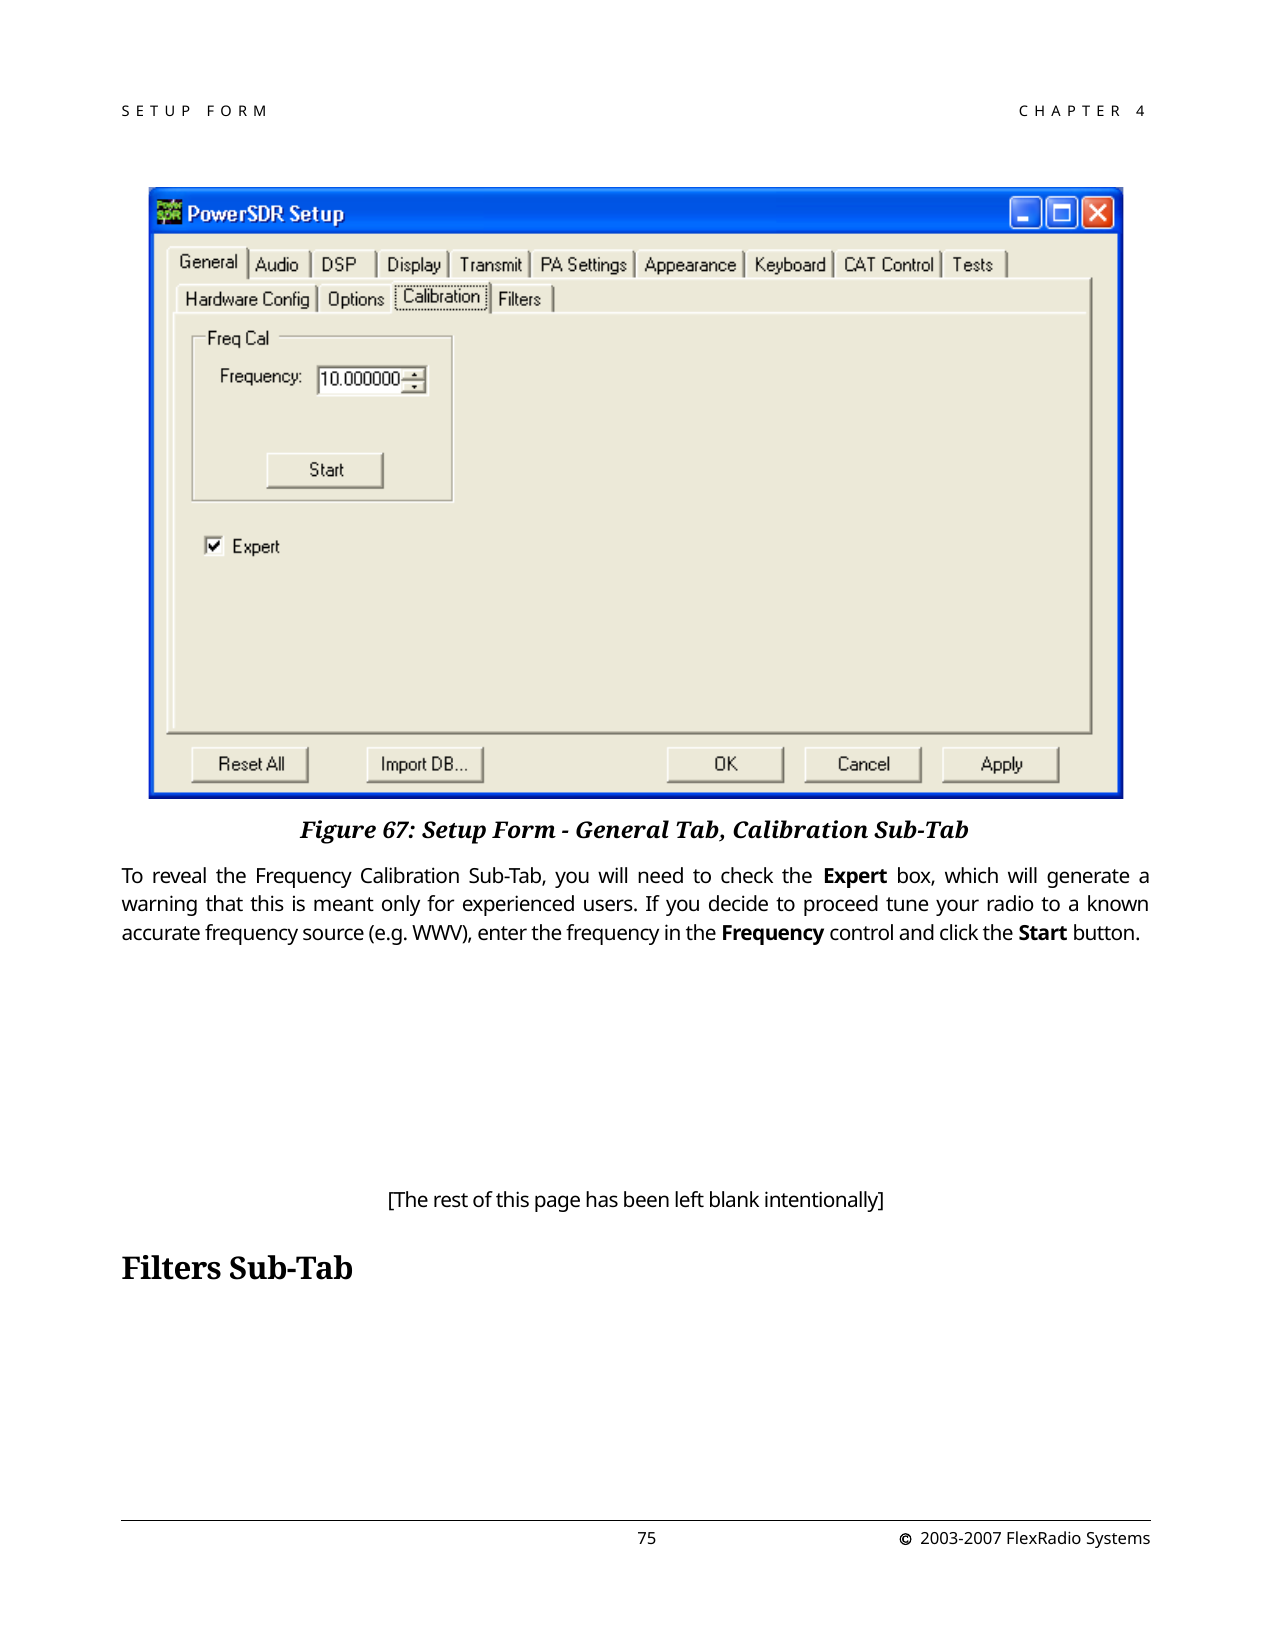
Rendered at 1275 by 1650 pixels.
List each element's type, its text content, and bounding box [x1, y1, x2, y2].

text To reveal the Frequency Calibration Sub-Tab, you will need to check the Expert box, which will generate a warning that this is meant only for experienced users. If you decide to proceed tune your radio to a known accurate frequency source (e.g. WWV), enter the frequency in the Frequency control and click the Start button. [121, 861, 1151, 946]
picture [148, 187, 1124, 799]
text Figure 67: Setup Form - General Tab, Calibration Sub-Tab [121, 799, 1151, 845]
text [The rest of this page has been left blank intentionally] [121, 1185, 1151, 1213]
subtitle Filters Sub-Tab [121, 1246, 1151, 1288]
